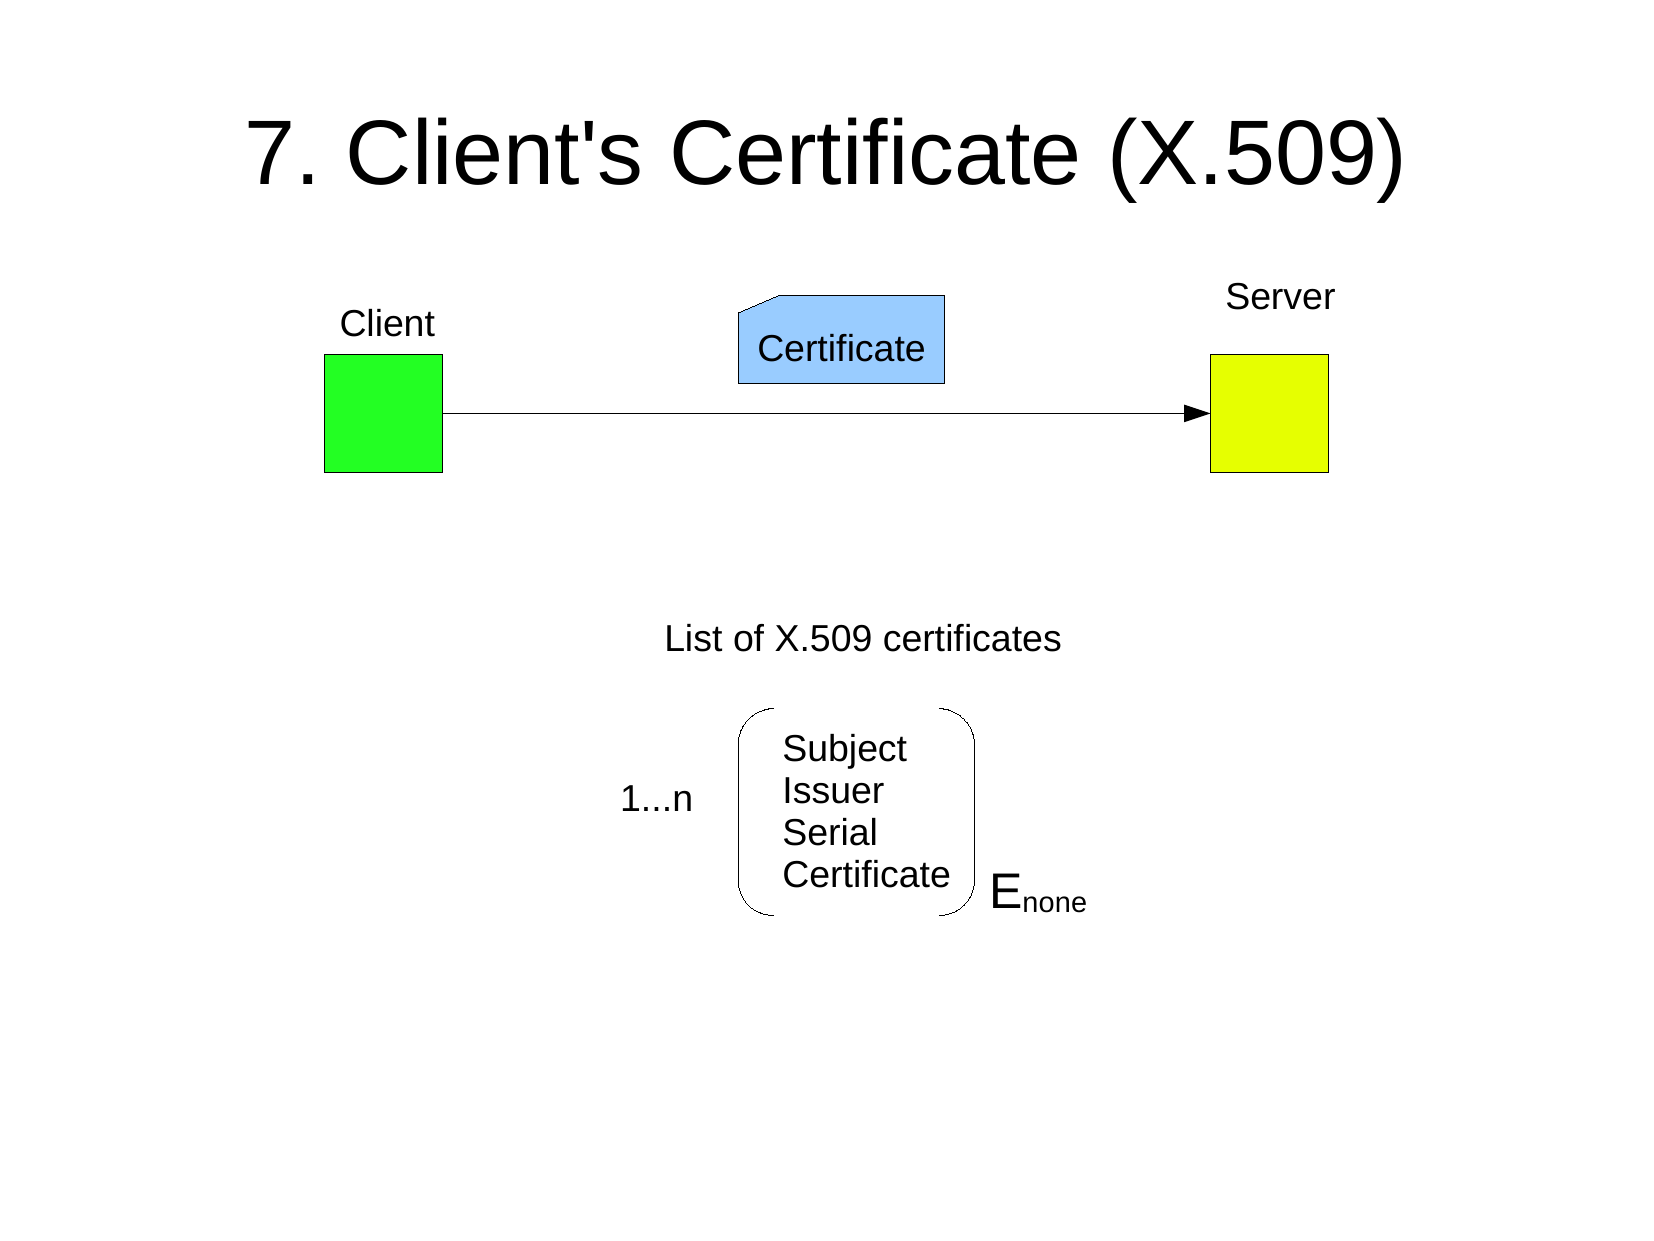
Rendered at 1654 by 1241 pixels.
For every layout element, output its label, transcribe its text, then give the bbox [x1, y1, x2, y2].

text_box [1210, 354, 1329, 473]
text_box [324, 354, 443, 473]
text_box Enone [974, 856, 1100, 944]
text_box List of X.509 certificates [649, 609, 1123, 680]
text_box Server [1210, 267, 1359, 325]
text_box Certificate [738, 295, 945, 384]
text_box Subject Issuer Serial Certificate [767, 720, 1034, 903]
title 7. Client's Certificate (X.509) [82, 49, 1571, 257]
text_box 1...n [605, 769, 707, 827]
text_box Client [324, 295, 449, 353]
